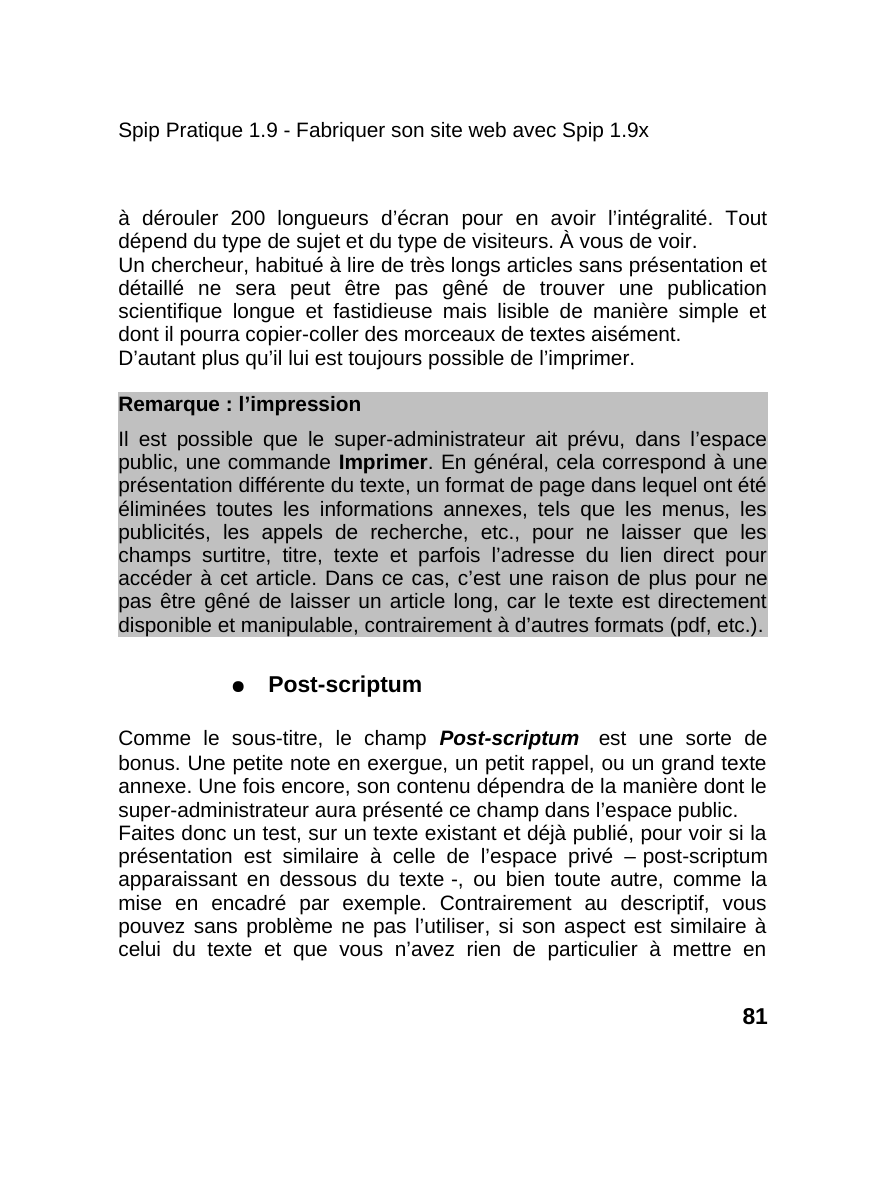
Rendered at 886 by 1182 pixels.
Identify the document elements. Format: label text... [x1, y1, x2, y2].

text Un chercheur, habitué à lire de très longs articles sans présentation et détaillé ne sera peut être pas gêné de trouver une publication scientifique longue et fastidieuse mais lisible de manière simple et dont il pourra copier-coller des morceaux de textes aisément. [118, 253, 768, 346]
text D’autant plus qu’il lui est toujours possible de l’imprimer. [118, 346, 768, 369]
text Remarque : l’impression [118, 392, 768, 416]
text Il est possible que le super-administrateur ait prévu, dans l’espace public, une commande Imprimer. En général, cela correspond à une présentation différente du texte, un format de page dans lequel ont été éliminées toutes les informations annexes, tels que les menus, les publicités, les appels de recherche, etc., pour ne laisser que les champs surtitre, titre, texte et parfois l’adresse du lien direct pour accéder à cet article. Dans ce cas, c’est une raison de plus pour ne pas être gêné de laisser un article long, car le texte est directement disponible et manipulable, contrairement à d’autres formats (pdf, etc.). [118, 427, 768, 637]
subtitle Post-scriptum [231, 672, 768, 697]
text à dérouler 200 longueurs d’écran pour en avoir l’intégralité. Tout dépend du type de sujet et du type de visiteurs. À vous de voir. [118, 207, 768, 253]
text Comme le sous-titre, le champ Post-scriptum est une sorte de bonus. Une petite note en exergue, un petit rappel, ou un grand texte annexe. Une fois encore, son contenu dépendra de la manière dont le super-administrateur aura présenté ce champ dans l’espace public. [118, 727, 768, 821]
text Faites donc un test, sur un texte existant et déjà publié, pour voir si la présentation est similaire à celle de l’espace privé – post-scriptum apparaissant en dessous du texte -, ou bien toute autre, comme la mise en encadré par exemple. Contrairement au descriptif, vous pouvez sans problème ne pas l’utiliser, si son aspect est similaire à celui du texte et que vous n’avez rien de particulier à mettre en [118, 821, 768, 961]
